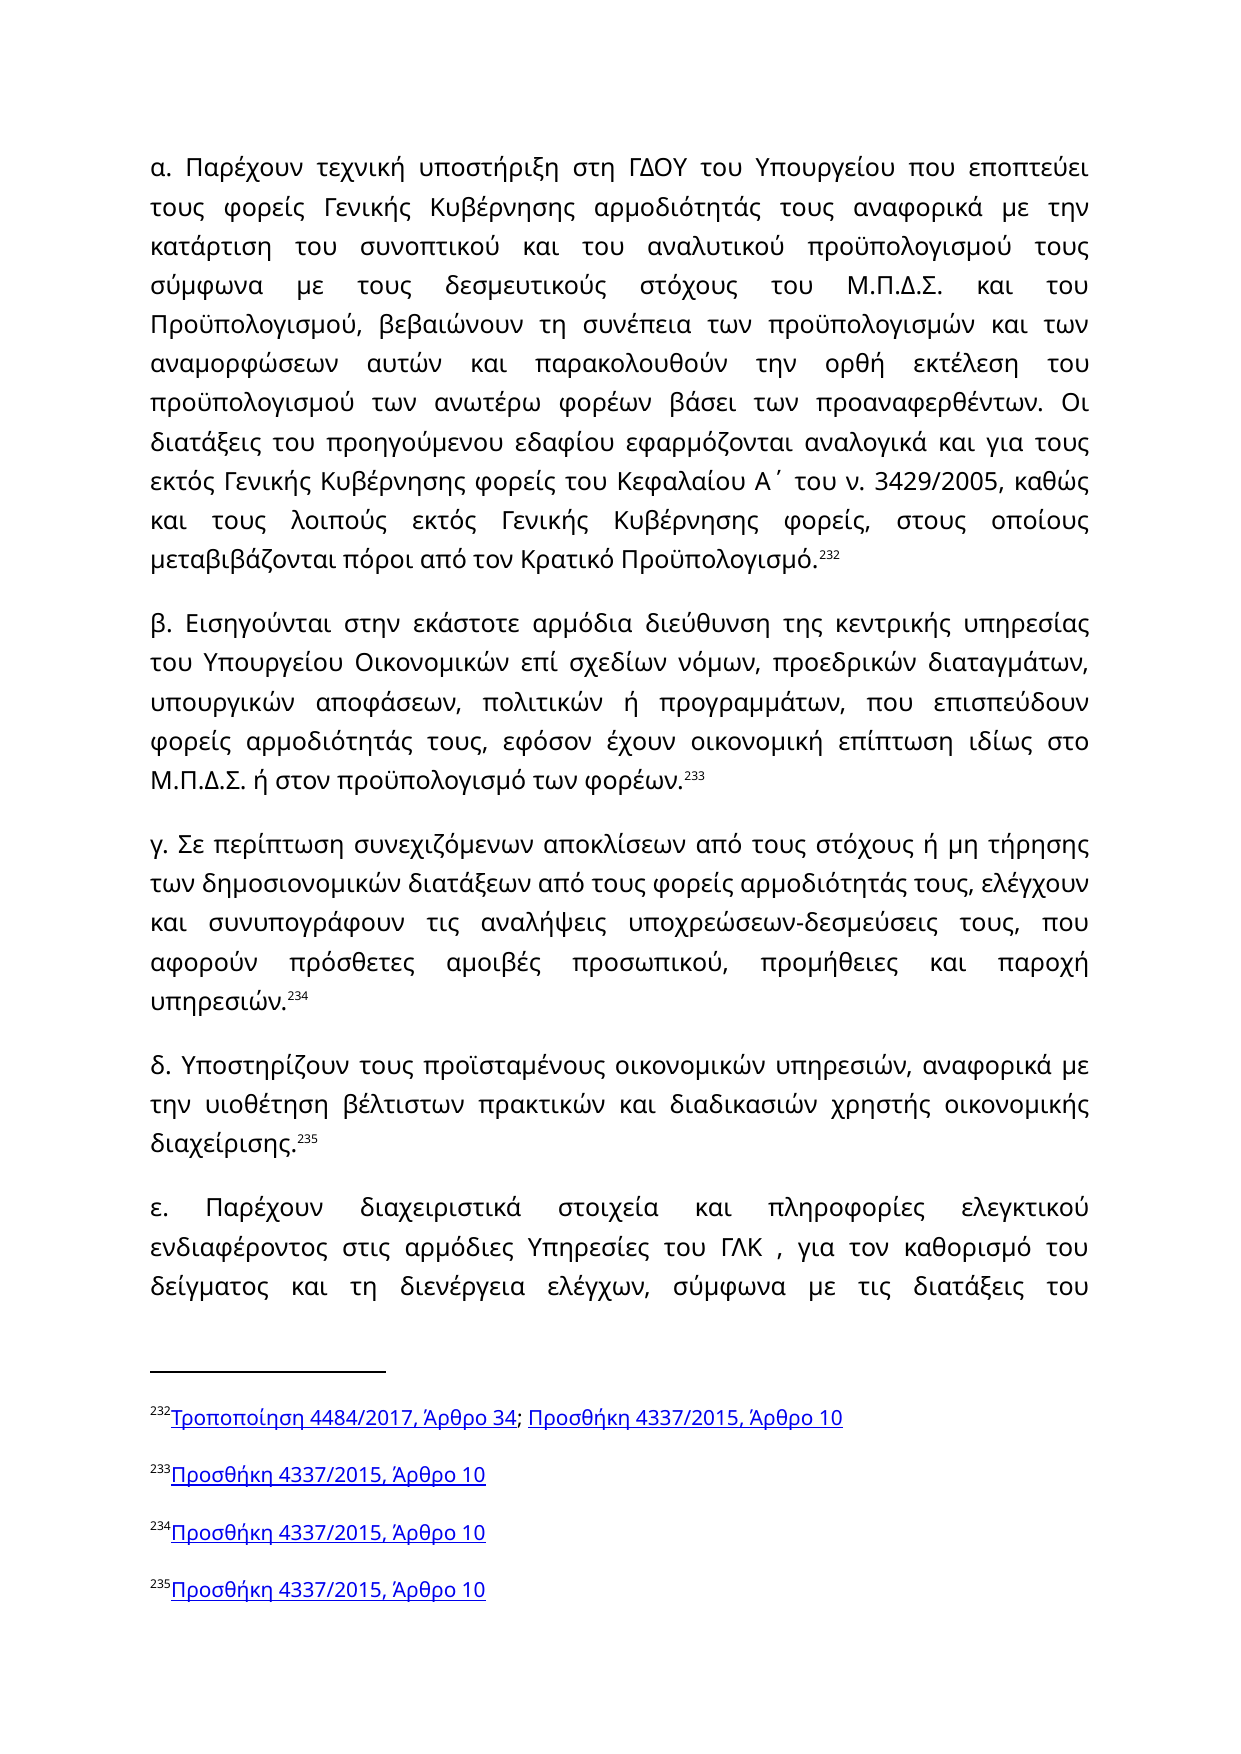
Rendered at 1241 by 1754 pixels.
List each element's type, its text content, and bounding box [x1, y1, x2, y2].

text Προσθήκη 4337/2015, Άρθρο 10 [150, 1460, 1090, 1489]
text γ. Σε περίπτωση συνεχιζόμενων αποκλίσεων από τους στόχους ή μη τήρησης των δημοσιονομικών διατάξεων από τους φορείς αρμοδιότητάς τους, ελέγχουν και συνυπογράφουν τις αναλήψεις υποχρεώσεων-δεσμεύσεις τους, που αφορούν πρόσθετες αμοιβές προσωπικού, προμήθειες και παροχή υπηρεσιών. [150, 827, 1090, 1017]
text δ. Υποστηρίζουν τους προϊσταμένους οικονομικών υπηρεσιών, αναφορικά με την υιοθέτηση βέλτιστων πρακτικών και διαδικασιών χρηστής οικονομικής διαχείρισης. [150, 1047, 1090, 1160]
text Προσθήκη 4337/2015, Άρθρο 10 [150, 1576, 1090, 1604]
text Τροποποίηση 4484/2017, Άρθρο 34; Προσθήκη 4337/2015, Άρθρο 10 [150, 1403, 1090, 1431]
text β. Εισηγούνται στην εκάστοτε αρμόδια διεύθυνση της κεντρικής υπηρεσίας του Υπουργείου Οικονομικών επί σχεδίων νόμων, προεδρικών διαταγμάτων, υπουργικών αποφάσεων, πολιτικών ή προγραμμάτων, που επισπεύδουν φορείς αρμοδιότητάς τους, εφόσον έχουν οικονομική επίπτωση ιδίως στο Μ.Π.Δ.Σ. ή στον προϋπολογισμό των φορέων. [150, 606, 1090, 797]
text Προσθήκη 4337/2015, Άρθρο 10 [150, 1518, 1090, 1546]
text ε. Παρέχουν διαχειριστικά στοιχεία και πληροφορίες ελεγκτικού ενδιαφέροντος στις αρμόδιες Υπηρεσίες του ΓΛΚ , για τον καθορισμό του δείγματος και τη διενέργεια ελέγχων, σύμφωνα με τις διατάξεις του [150, 1190, 1090, 1302]
text α. Παρέχουν τεχνική υποστήριξη στη ΓΔΟΥ του Υπουργείου που εποπτεύει τους φορείς Γενικής Κυβέρνησης αρµοδιότητάς τους αναφορικά µε την κατάρτιση του συνοπτικού και του αναλυτικού προϋπολογισµού τους σύµφωνα µε τους δεσµευτικούς στόχους του Μ.Π.Δ.Σ. και του Προϋπολογισµού, βεβαιώνουν τη συνέπεια των προϋπολογισµών και των αναµορφώσεων αυτών και παρακολουθούν την ορθή εκτέλεση του προϋπολογισµού των ανωτέρω φορέων βάσει των προαναφερθέντων. Οι διατάξεις του προηγούµενου εδαφίου εφαρµόζονται αναλογικά και για τους εκτός Γενικής Κυβέρνησης φορείς του Κεφαλαίου Α΄ του ν. 3429/2005, καθώς και τους λοιπούς εκτός Γενικής Κυβέρνησης φορείς, στους οποίους µεταβιβάζονται πόροι από τον Κρατικό Προϋπολογισµό. [150, 150, 1090, 576]
